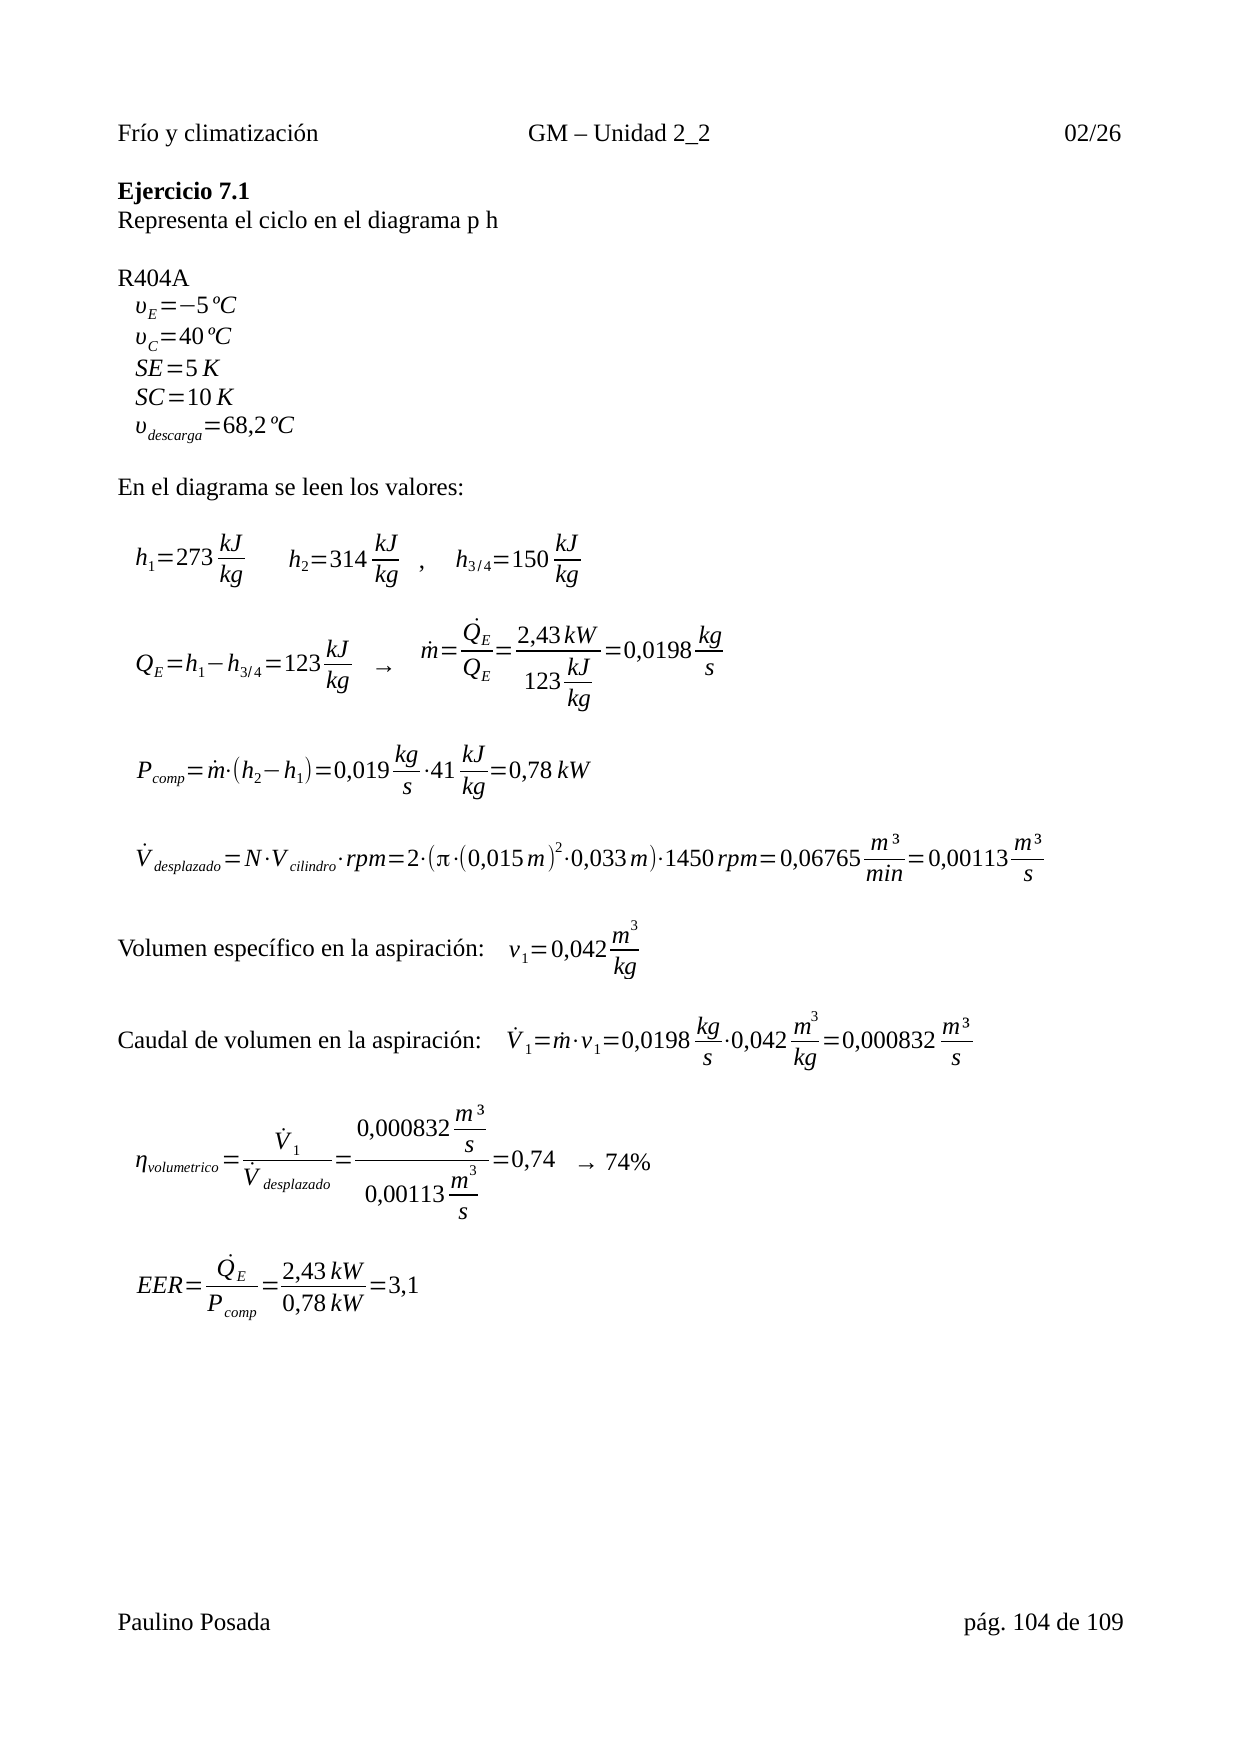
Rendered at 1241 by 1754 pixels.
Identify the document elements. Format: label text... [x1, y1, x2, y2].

text , [5, 529, 1123, 589]
text Representa el ciclo en el diagrama p h [5, 205, 1123, 234]
text R404A [5, 263, 1123, 291]
text → 74% [5, 1099, 1123, 1224]
text En el diagrama se leen los valores: [5, 472, 1123, 501]
text Ejercicio 7.1 [5, 176, 1123, 205]
text Caudal de volumen en la aspiración: [5, 1008, 1123, 1071]
text Volumen específico en la aspiración: [5, 917, 1123, 979]
text → [5, 617, 1123, 712]
